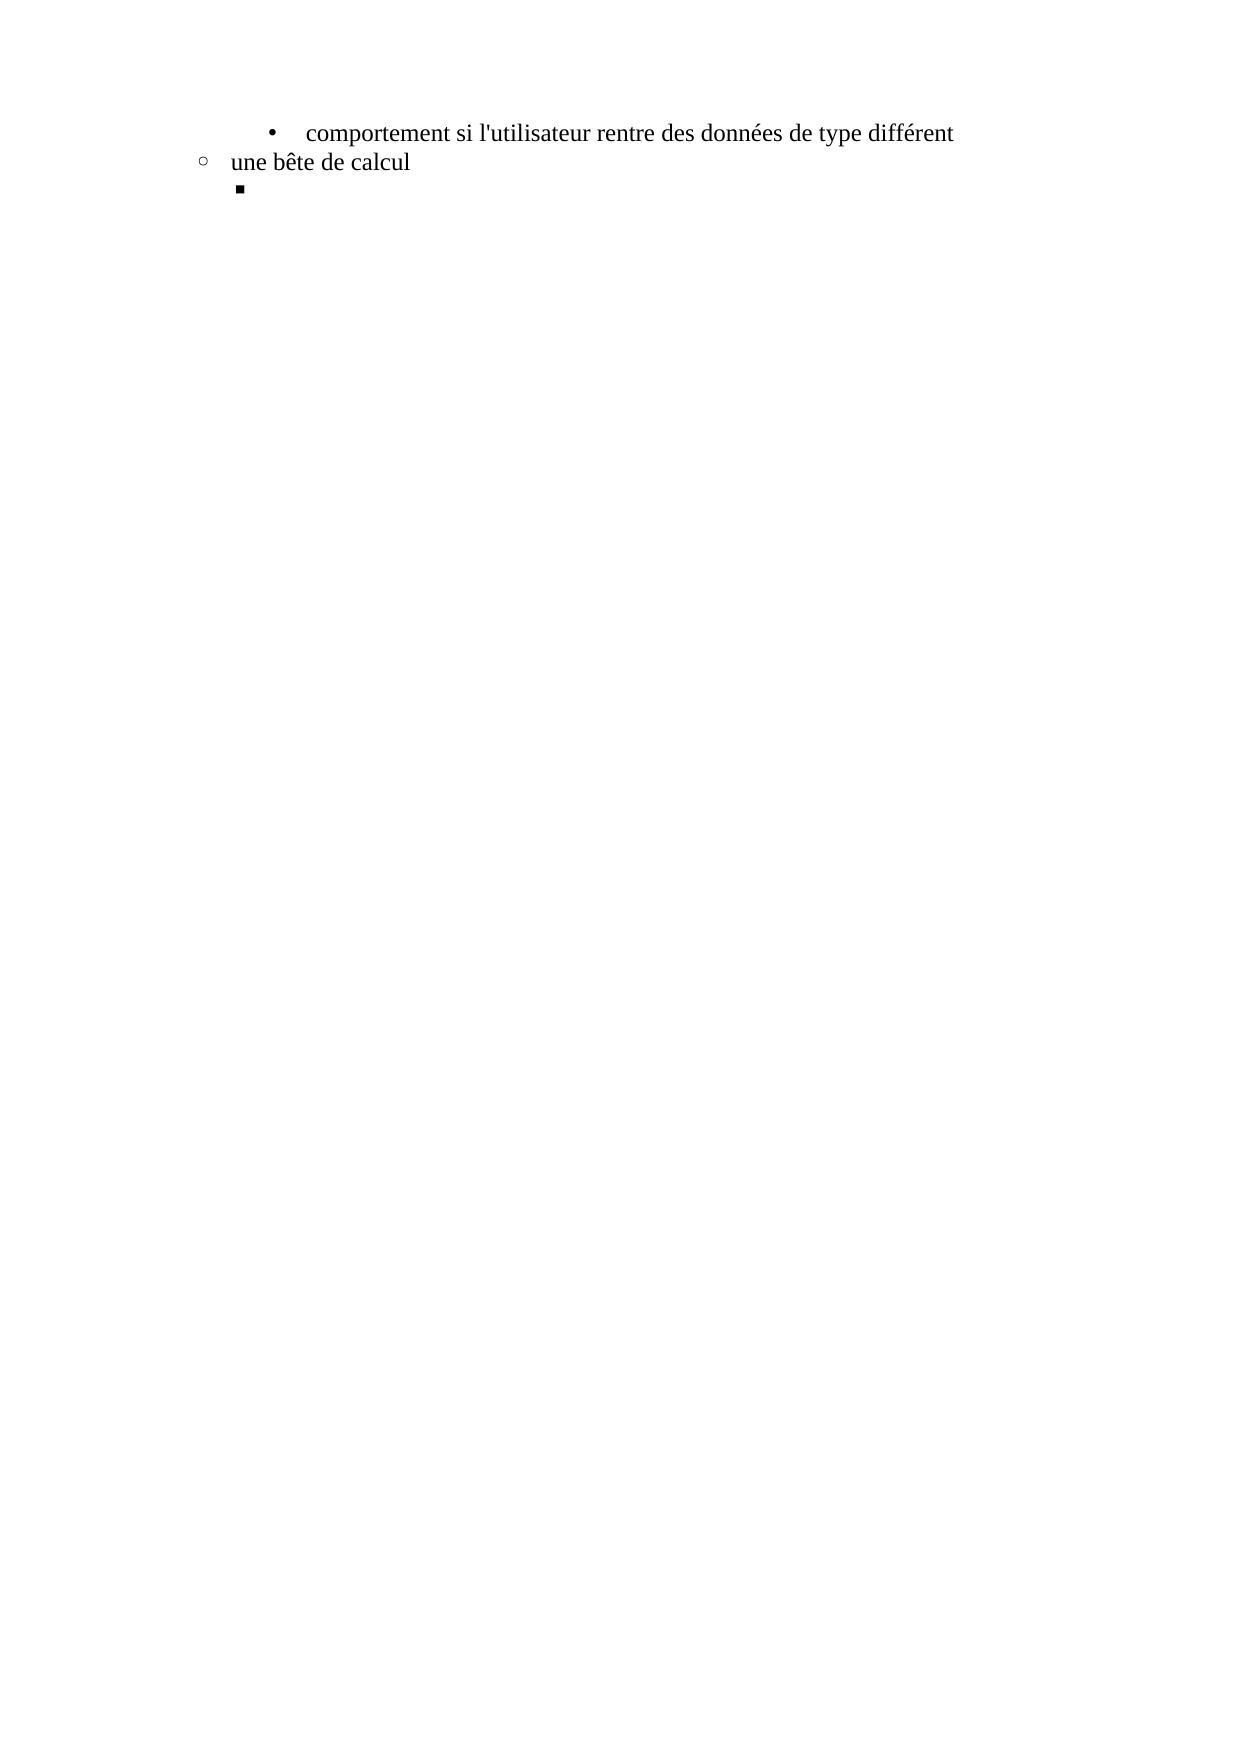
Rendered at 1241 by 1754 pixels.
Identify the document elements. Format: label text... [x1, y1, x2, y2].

list comportement si l'utilisateur rentre des données de type différent [268, 118, 1122, 147]
list une bête de calcul [193, 147, 1122, 176]
